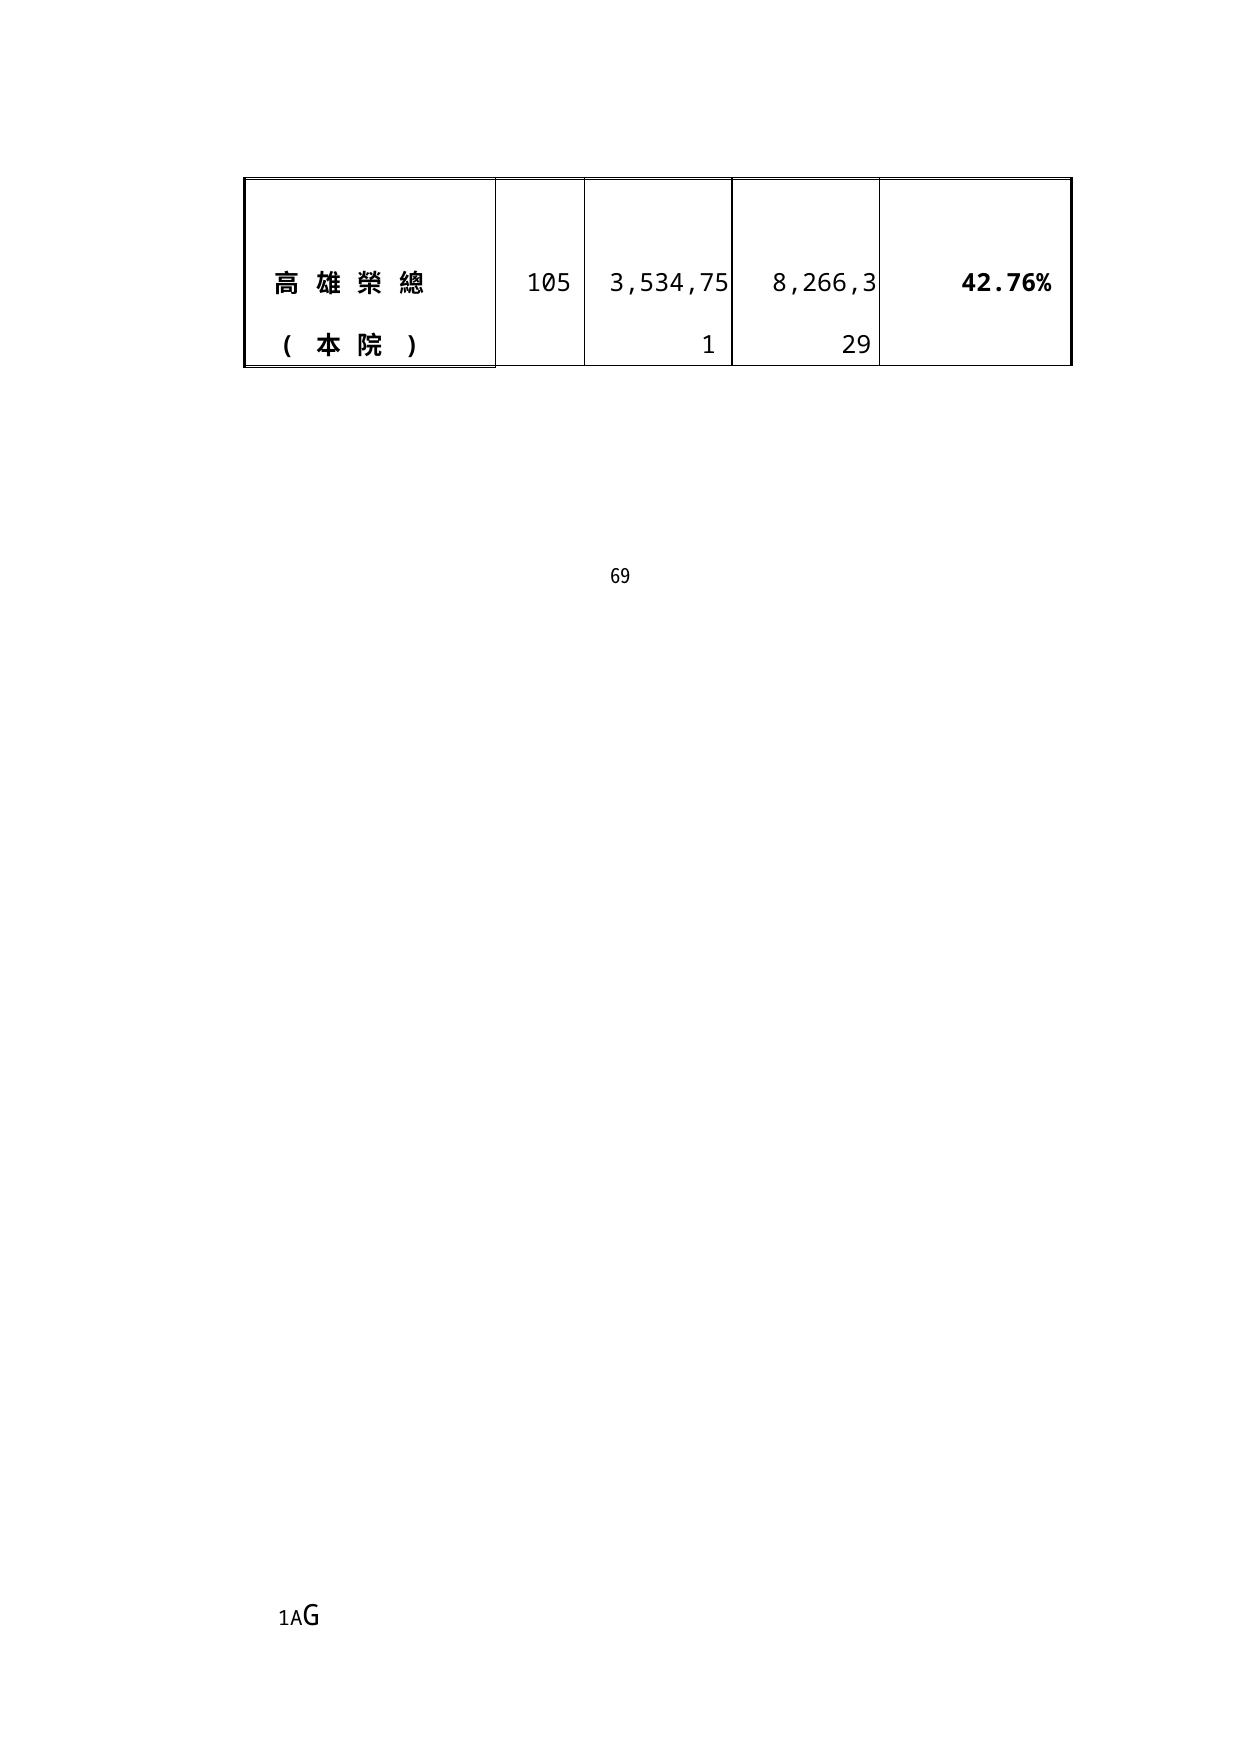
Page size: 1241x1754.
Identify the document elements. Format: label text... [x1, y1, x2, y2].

table_cell 3,534,751 [585, 180, 731, 365]
table_cell 高雄榮總(本院) [246, 180, 495, 365]
table_cell 42.76% [880, 180, 1070, 365]
table_cell 8,266,329 [733, 180, 879, 365]
table_cell 105 [496, 180, 584, 365]
